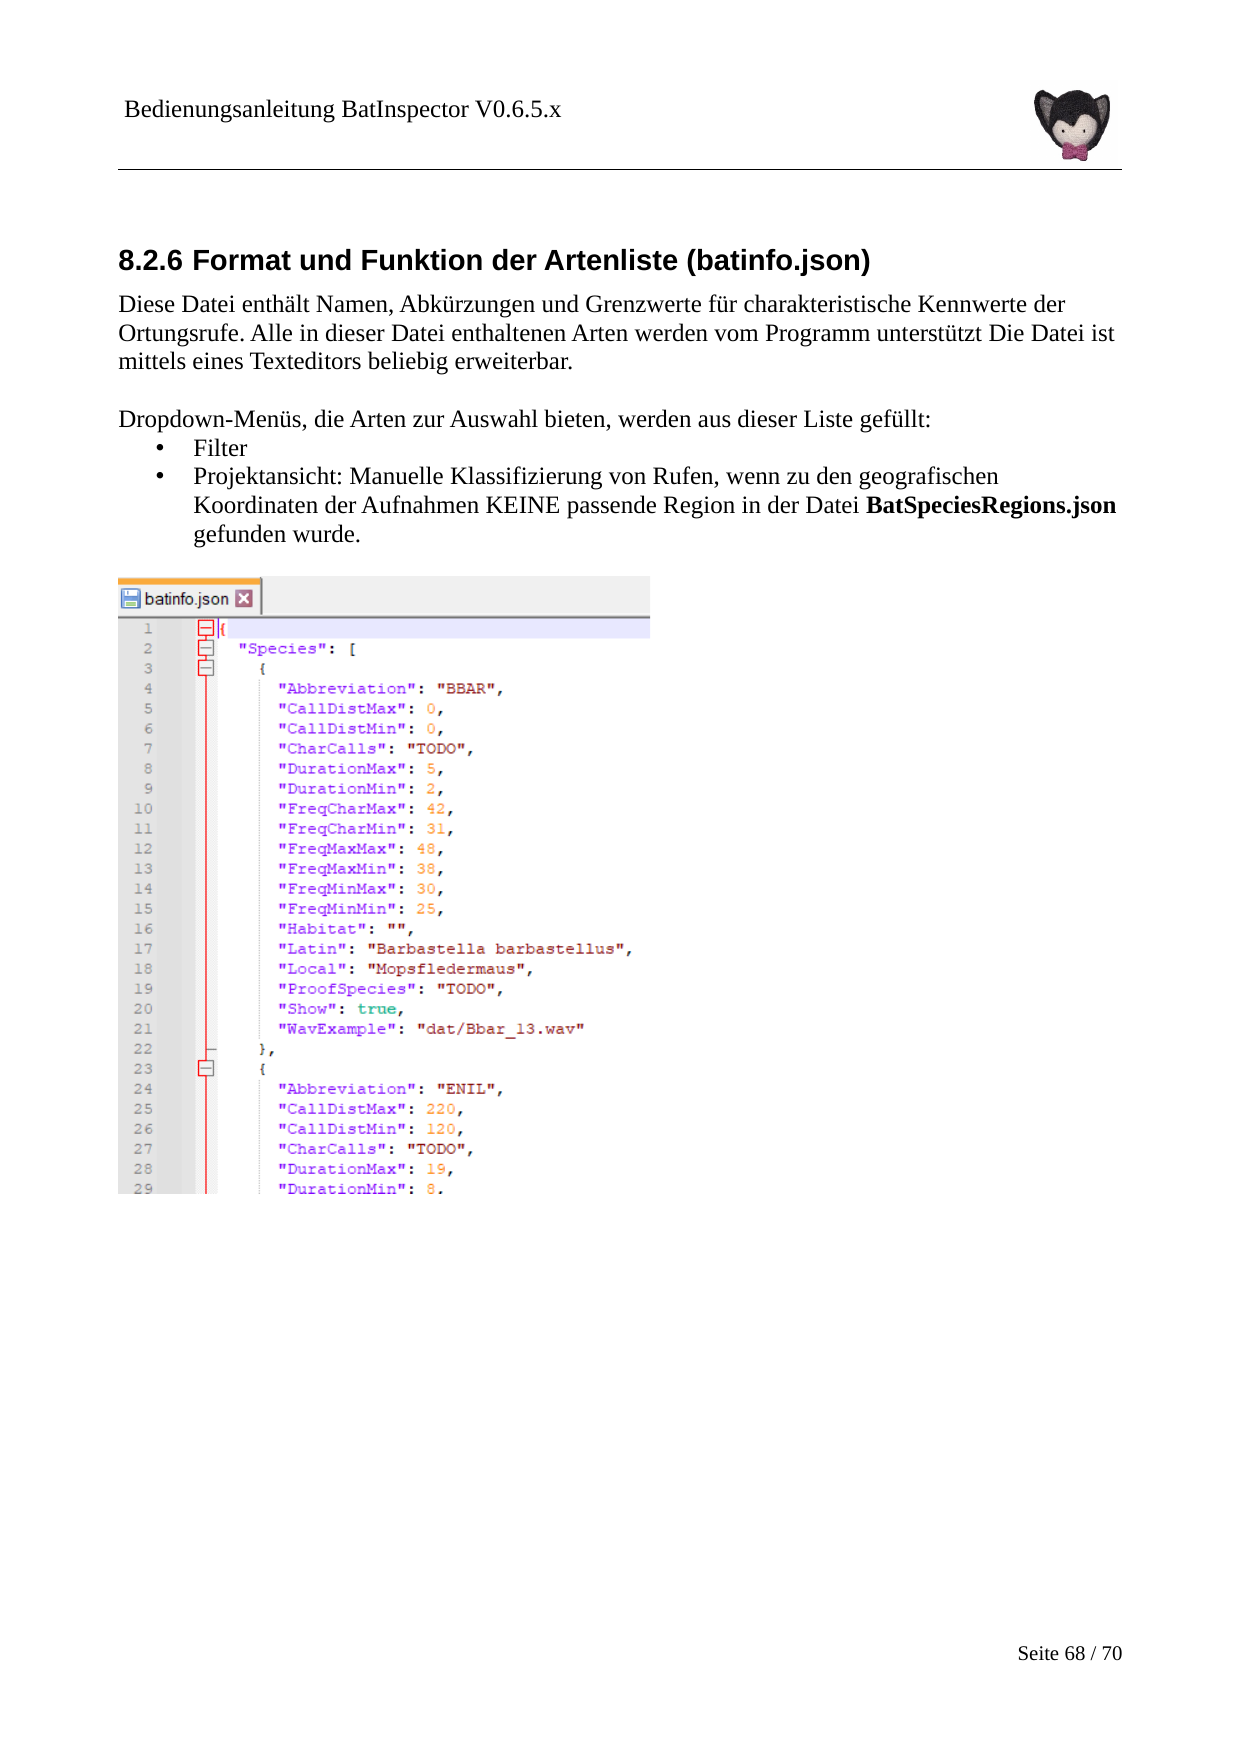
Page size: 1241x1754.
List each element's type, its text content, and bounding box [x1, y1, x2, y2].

list Projektansicht: Manuelle Klassifizierung von Rufen, wenn zu den geografischen Koordinaten der Aufnahmen KEINE passende Region in der Datei BatSpeciesRegions.json gefunden wurde. [156, 461, 1122, 548]
text Diese Datei enthält Namen, Abkürzungen und Grenzwerte für charakteristische Kennwerte der Ortungsrufe. Alle in dieser Datei enthaltenen Arten werden vom Programm unterstützt Die Datei ist mittels eines Texteditors beliebig erweiterbar. [118, 289, 1122, 375]
subtitle Format und Funktion der Artenliste (batinfo.json) [118, 243, 1122, 276]
list Filter [156, 433, 1122, 461]
picture [1030, 80, 1119, 169]
picture [118, 576, 651, 1194]
text Dropdown-Menüs, die Arten zur Auswahl bieten, werden aus dieser Liste gefüllt: [118, 404, 1122, 433]
